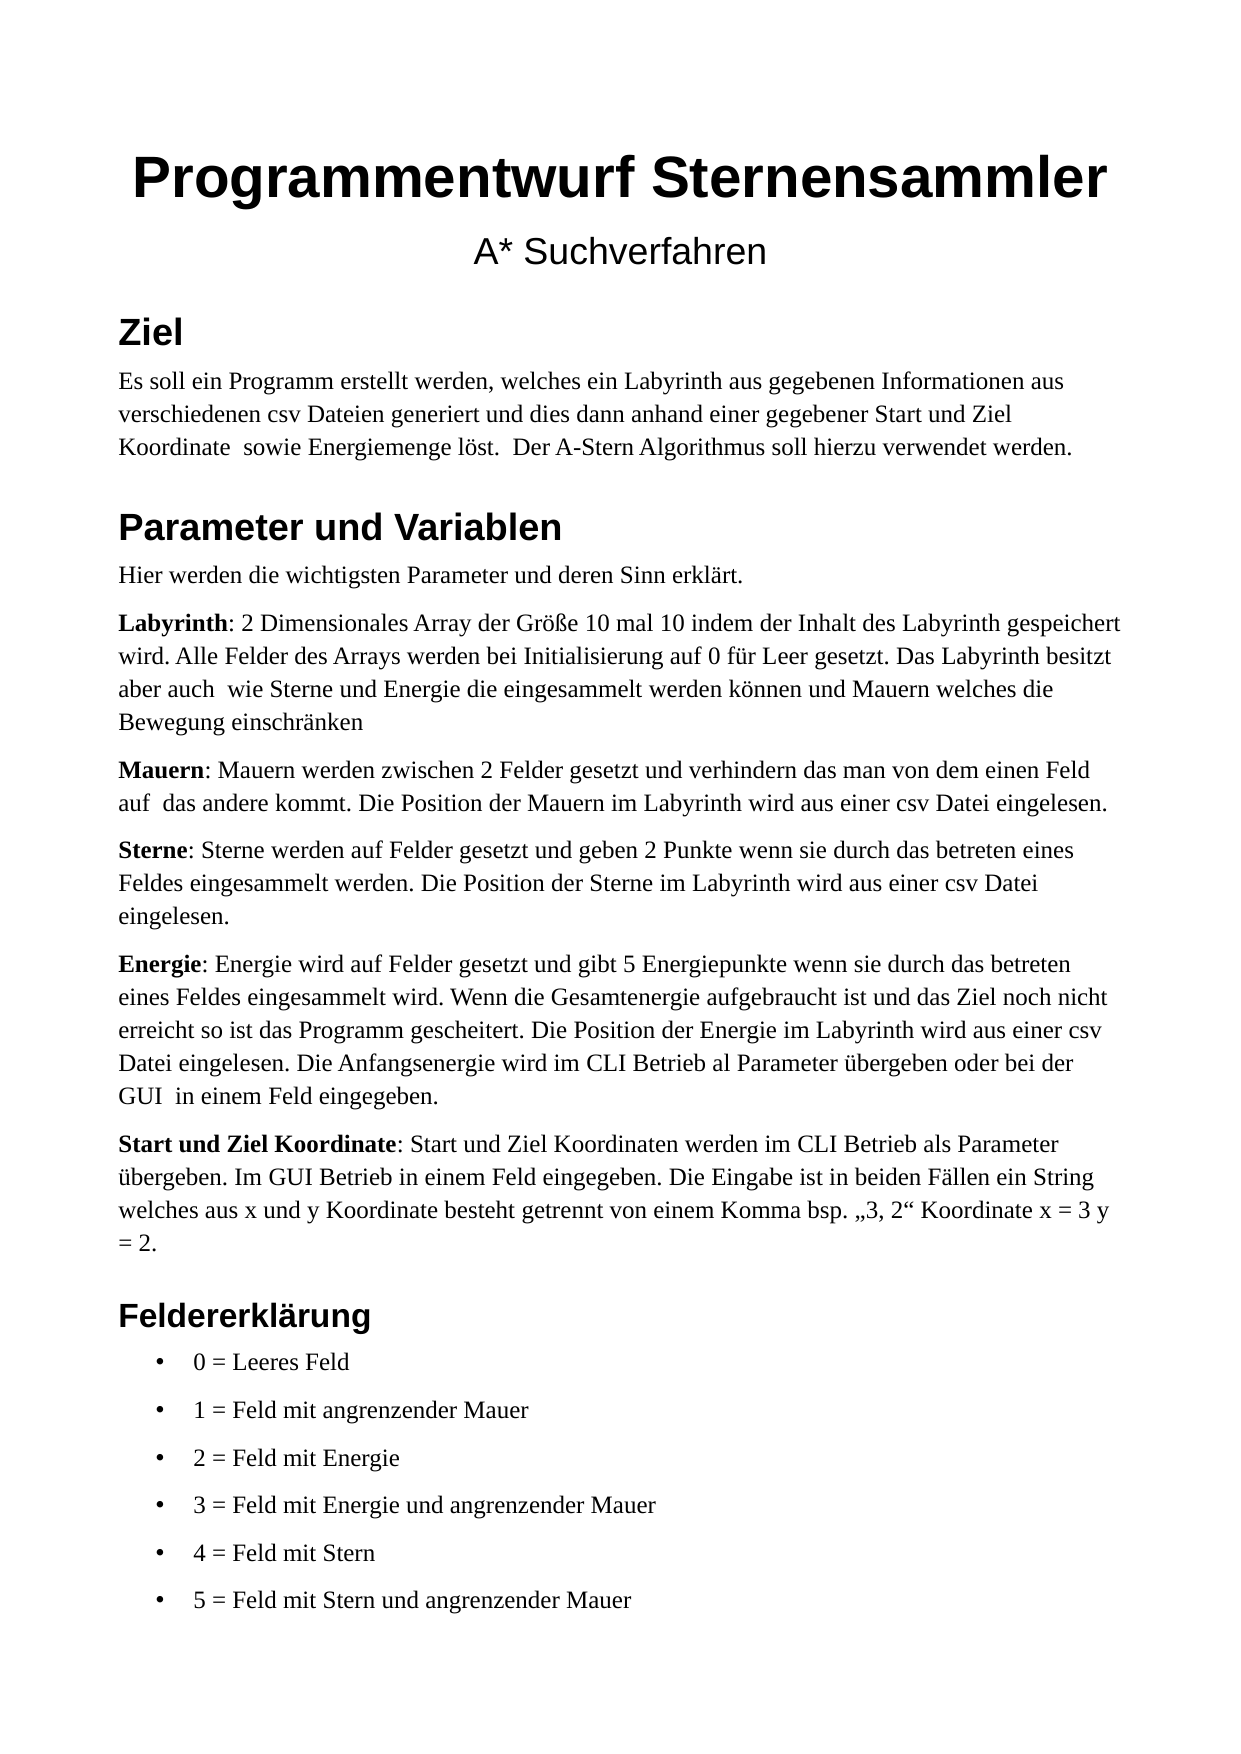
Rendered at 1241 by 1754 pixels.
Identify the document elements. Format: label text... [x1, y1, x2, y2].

text Sterne: Sterne werden auf Felder gesetzt und geben 2 Punkte wenn sie durch das betreten eines Feldes eingesammelt werden. Die Position der Sterne im Labyrinth wird aus einer csv Datei eingelesen. [118, 835, 1122, 930]
text Labyrinth: 2 Dimensionales Array der Größe 10 mal 10 indem der Inhalt des Labyrinth gespeichert wird. Alle Felder des Arrays werden bei Initialisierung auf 0 für Leer gesetzt. Das Labyrinth besitzt aber auch wie Sterne und Energie die eingesammelt werden können und Mauern welches die Bewegung einschränken [118, 608, 1122, 736]
list 4 = Feld mit Stern [156, 1538, 1122, 1567]
subtitle Parameter und Variablen [118, 504, 1122, 548]
list 2 = Feld mit Energie [156, 1443, 1122, 1471]
subtitle Feldererklärung [118, 1296, 1122, 1335]
list 3 = Feld mit Energie und angrenzender Mauer [156, 1490, 1122, 1519]
title Programmentwurf Sternensammler [118, 143, 1122, 210]
text Energie: Energie wird auf Felder gesetzt und gibt 5 Energiepunkte wenn sie durch das betreten eines Feldes eingesammelt wird. Wenn die Gesamtenergie aufgebraucht ist und das Ziel noch nicht erreicht so ist das Programm gescheitert. Die Position der Energie im Labyrinth wird aus einer csv Datei eingelesen. Die Anfangsenergie wird im CLI Betrieb al Parameter übergeben oder bei der GUI in einem Feld eingegeben. [118, 949, 1122, 1110]
subtitle A* Suchverfahren [118, 229, 1122, 272]
text Start und Ziel Koordinate: Start und Ziel Koordinaten werden im CLI Betrieb als Parameter übergeben. Im GUI Betrieb in einem Feld eingegeben. Die Eingabe ist in beiden Fällen ein String welches aus x und y Koordinate besteht getrennt von einem Komma bsp. „3, 2“ Koordinate x = 3 y = 2. [118, 1129, 1122, 1257]
text Hier werden die wichtigsten Parameter und deren Sinn erklärt. [118, 561, 1122, 589]
text Es soll ein Programm erstellt werden, welches ein Labyrinth aus gegebenen Informationen aus verschiedenen csv Dateien generiert und dies dann anhand einer gegebener Start und Ziel Koordinate sowie Energiemenge löst. Der A-Stern Algorithmus soll hierzu verwendet werden. [118, 366, 1122, 461]
text Mauern: Mauern werden zwischen 2 Felder gesetzt und verhindern das man von dem einen Feld auf das andere kommt. Die Position der Mauern im Labyrinth wird aus einer csv Datei eingelesen. [118, 755, 1122, 817]
list 5 = Feld mit Stern und angrenzender Mauer [156, 1585, 1122, 1614]
subtitle Ziel [118, 309, 1122, 353]
list 1 = Feld mit angrenzender Mauer [156, 1395, 1122, 1424]
list 0 = Leeres Feld [156, 1347, 1122, 1376]
